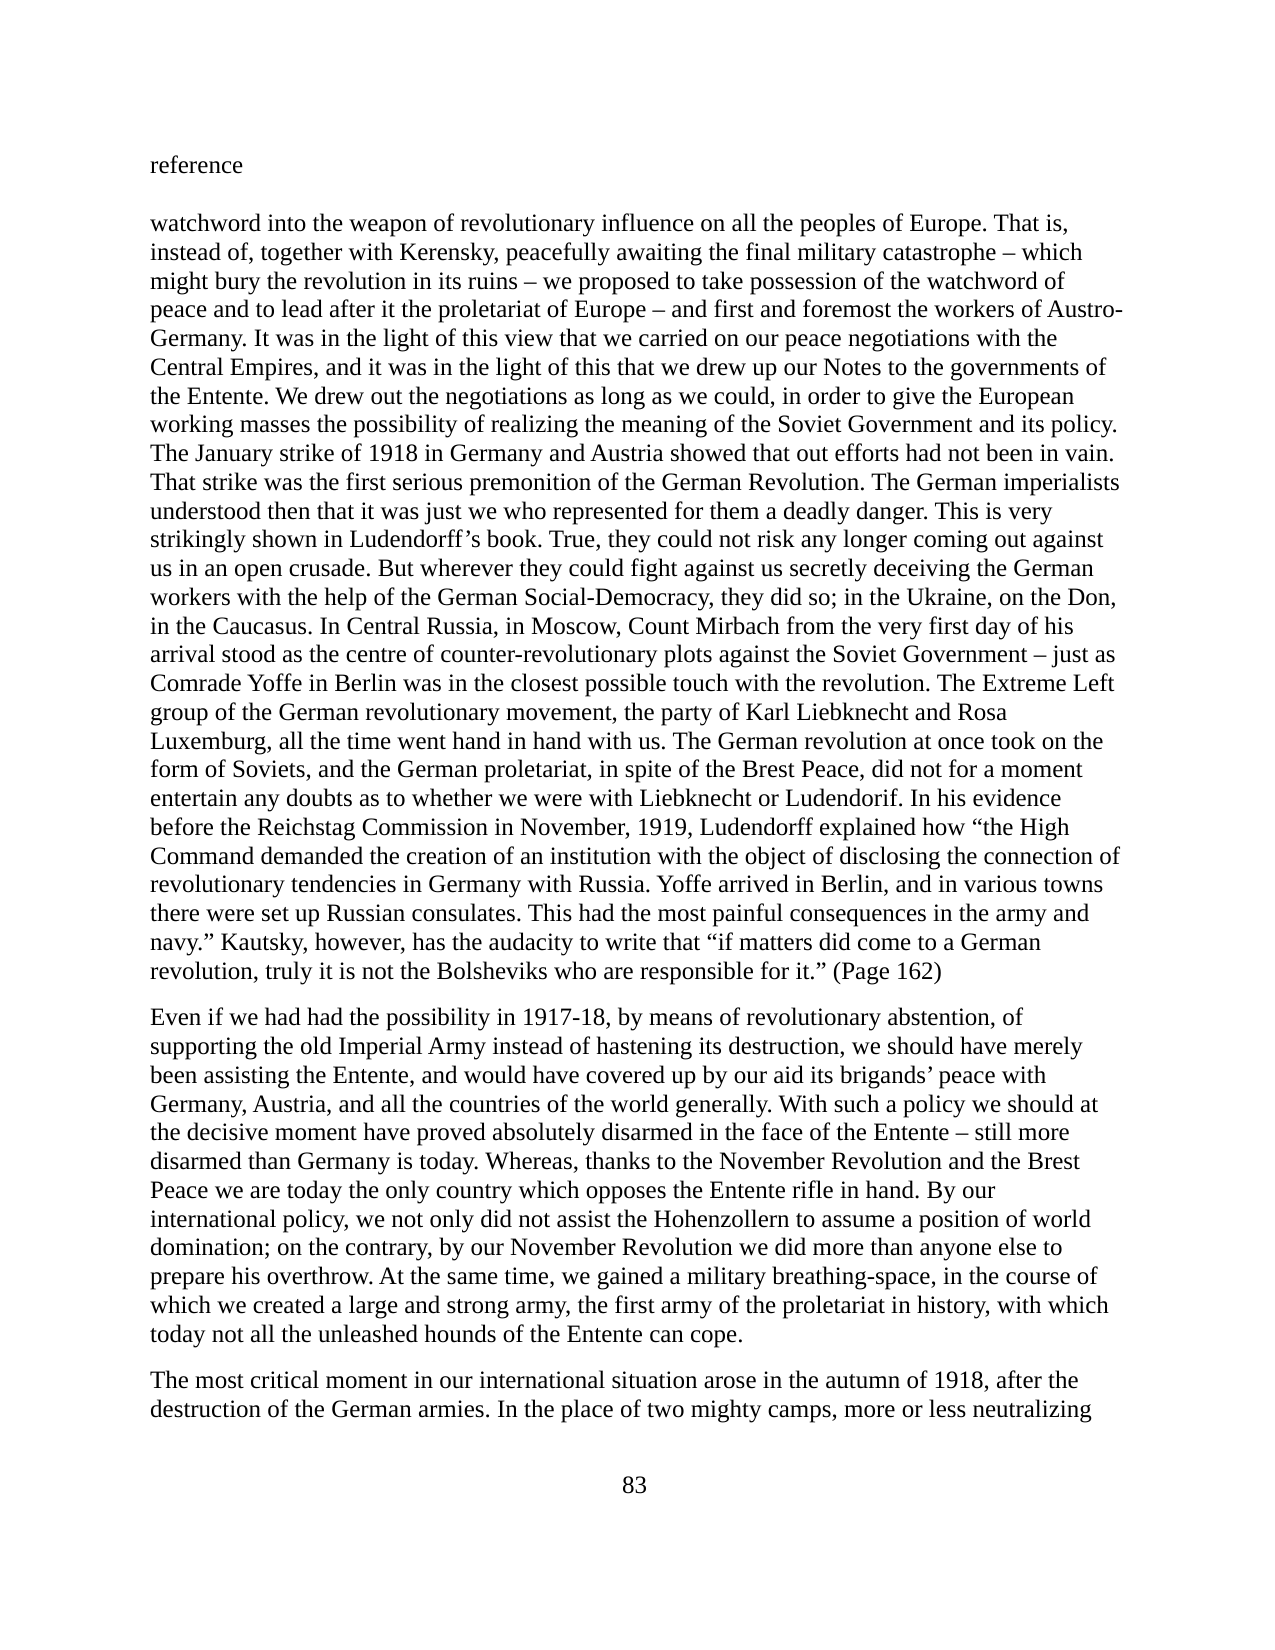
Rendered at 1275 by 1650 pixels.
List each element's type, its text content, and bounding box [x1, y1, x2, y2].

text Even if we had had the possibility in 1917-18, by means of revolutionary abstention, of supporting the old Imperial Army instead of hastening its destruction, we should have merely been assisting the Entente, and would have covered up by our aid its brigands’ peace with Germany, Austria, and all the countries of the world generally. With such a policy we should at the decisive moment have proved absolutely disarmed in the face of the Entente – still more disarmed than Germany is today. Whereas, thanks to the November Revolution and the Brest Peace we are today the only country which opposes the Entente rifle in hand. By our international policy, we not only did not assist the Hohenzollern to assume a position of world domination; on the contrary, by our November Revolution we did more than anyone else to prepare his overthrow. At the same time, we gained a military breathing-space, in the course of which we created a large and strong army, the first army of the proletariat in history, with which today not all the unleashed hounds of the Entente can cope. [150, 1002, 1125, 1347]
text The most critical moment in our international situation arose in the autumn of 1918, after the destruction of the German armies. In the place of two mighty camps, more or less neutralizing [150, 1365, 1125, 1423]
text watchword into the weapon of revolutionary influence on all the peoples of Europe. That is, instead of, together with Kerensky, peacefully awaiting the final military catastrophe – which might bury the revolution in its ruins – we proposed to take possession of the watchword of peace and to lead after it the proletariat of Europe – and first and foremost the workers of Austro-Germany. It was in the light of this view that we carried on our peace negotiations with the Central Empires, and it was in the light of this that we drew up our Notes to the governments of the Entente. We drew out the negotiations as long as we could, in order to give the European working masses the possibility of realizing the meaning of the Soviet Government and its policy. The January strike of 1918 in Germany and Austria showed that out efforts had not been in vain. That strike was the first serious premonition of the German Revolution. The German imperialists understood then that it was just we who represented for them a deadly danger. This is very strikingly shown in Ludendorff’s book. True, they could not risk any longer coming out against us in an open crusade. But wherever they could fight against us secretly deceiving the German workers with the help of the German Social-Democracy, they did so; in the Ukraine, on the Don, in the Caucasus. In Central Russia, in Moscow, Count Mirbach from the very first day of his arrival stood as the centre of counter-revolutionary plots against the Soviet Government – just as Comrade Yoffe in Berlin was in the closest possible touch with the revolution. The Extreme Left group of the German revolutionary movement, the party of Karl Liebknecht and Rosa Luxemburg, all the time went hand in hand with us. The German revolution at once took on the form of Soviets, and the German proletariat, in spite of the Brest Peace, did not for a moment entertain any doubts as to whether we were with Liebknecht or Ludendorif. In his evidence before the Reichstag Commission in November, 1919, Ludendorff explained how “the High Command demanded the creation of an institution with the object of disclosing the connection of revolutionary tendencies in Germany with Russia. Yoffe arrived in Berlin, and in various towns there were set up Russian consulates. This had the most painful consequences in the army and navy.” Kautsky, however, has the audacity to write that “if matters did come to a German revolution, truly it is not the Bolsheviks who are responsible for it.” (Page 162) [150, 208, 1125, 984]
